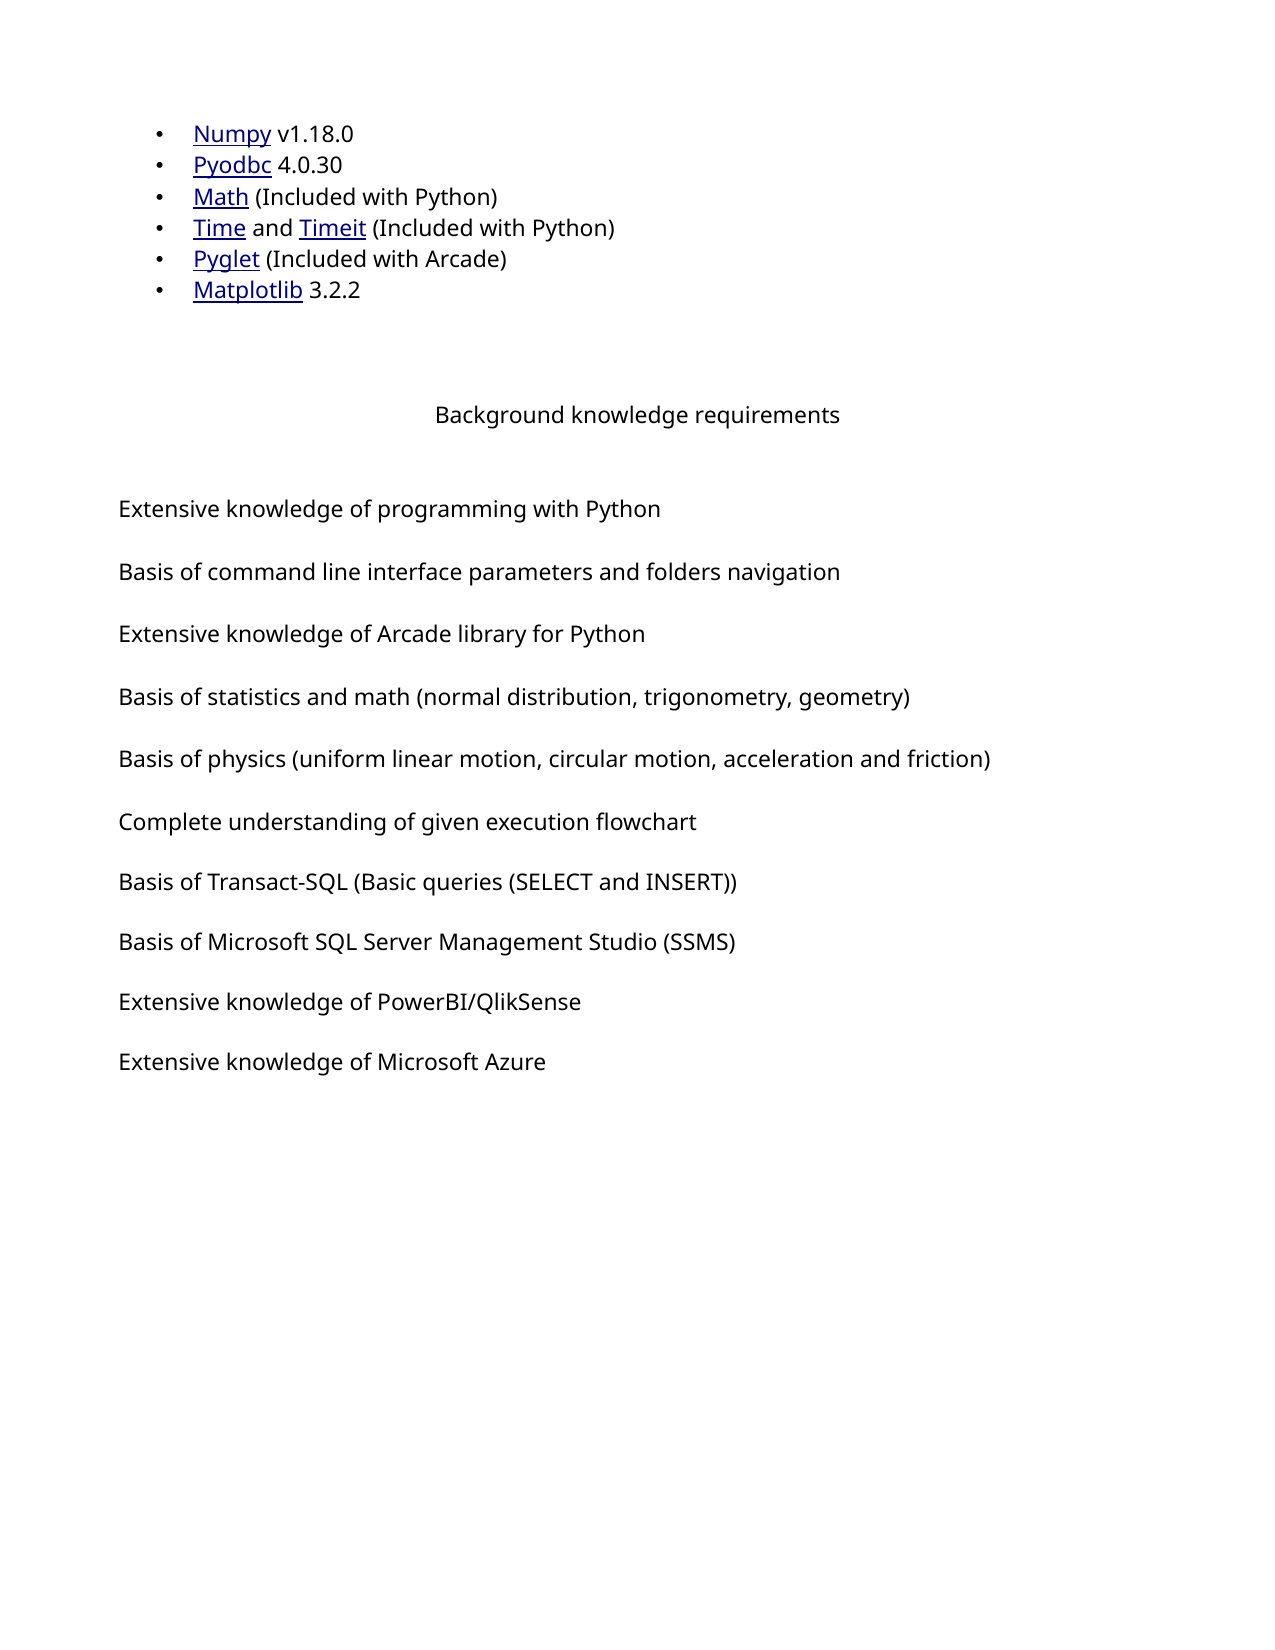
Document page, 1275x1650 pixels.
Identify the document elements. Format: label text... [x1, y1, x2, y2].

list Math (Included with Python) [156, 181, 1157, 212]
list Matplotlib 3.2.2 [156, 274, 1157, 306]
list Numpy v1.18.0 [156, 118, 1157, 149]
text Extensive knowledge of Arcade library for Python [118, 618, 1157, 649]
text Basis of Microsoft SQL Server Management Studio (SSMS) [118, 926, 1157, 957]
list Pyglet (Included with Arcade) [156, 243, 1157, 274]
text Basis of physics (uniform linear motion, circular motion, acceleration and friction) [118, 743, 1157, 774]
list Pyodbc 4.0.30 [156, 149, 1157, 181]
text Background knowledge requirements [118, 399, 1157, 431]
text Basis of Transact-SQL (Basic queries (SELECT and INSERT)) [118, 866, 1157, 897]
text Basis of command line interface parameters and folders navigation [118, 556, 1157, 587]
text Basis of statistics and math (normal distribution, trigonometry, geometry) [118, 681, 1157, 712]
text Extensive knowledge of Microsoft Azure [118, 1046, 1157, 1077]
text Complete understanding of given execution flowchart [118, 806, 1157, 837]
text Extensive knowledge of programming with Python [118, 493, 1157, 524]
text Extensive knowledge of PowerBI/QlikSense [118, 986, 1157, 1017]
list Time and Timeit (Included with Python) [156, 212, 1157, 243]
